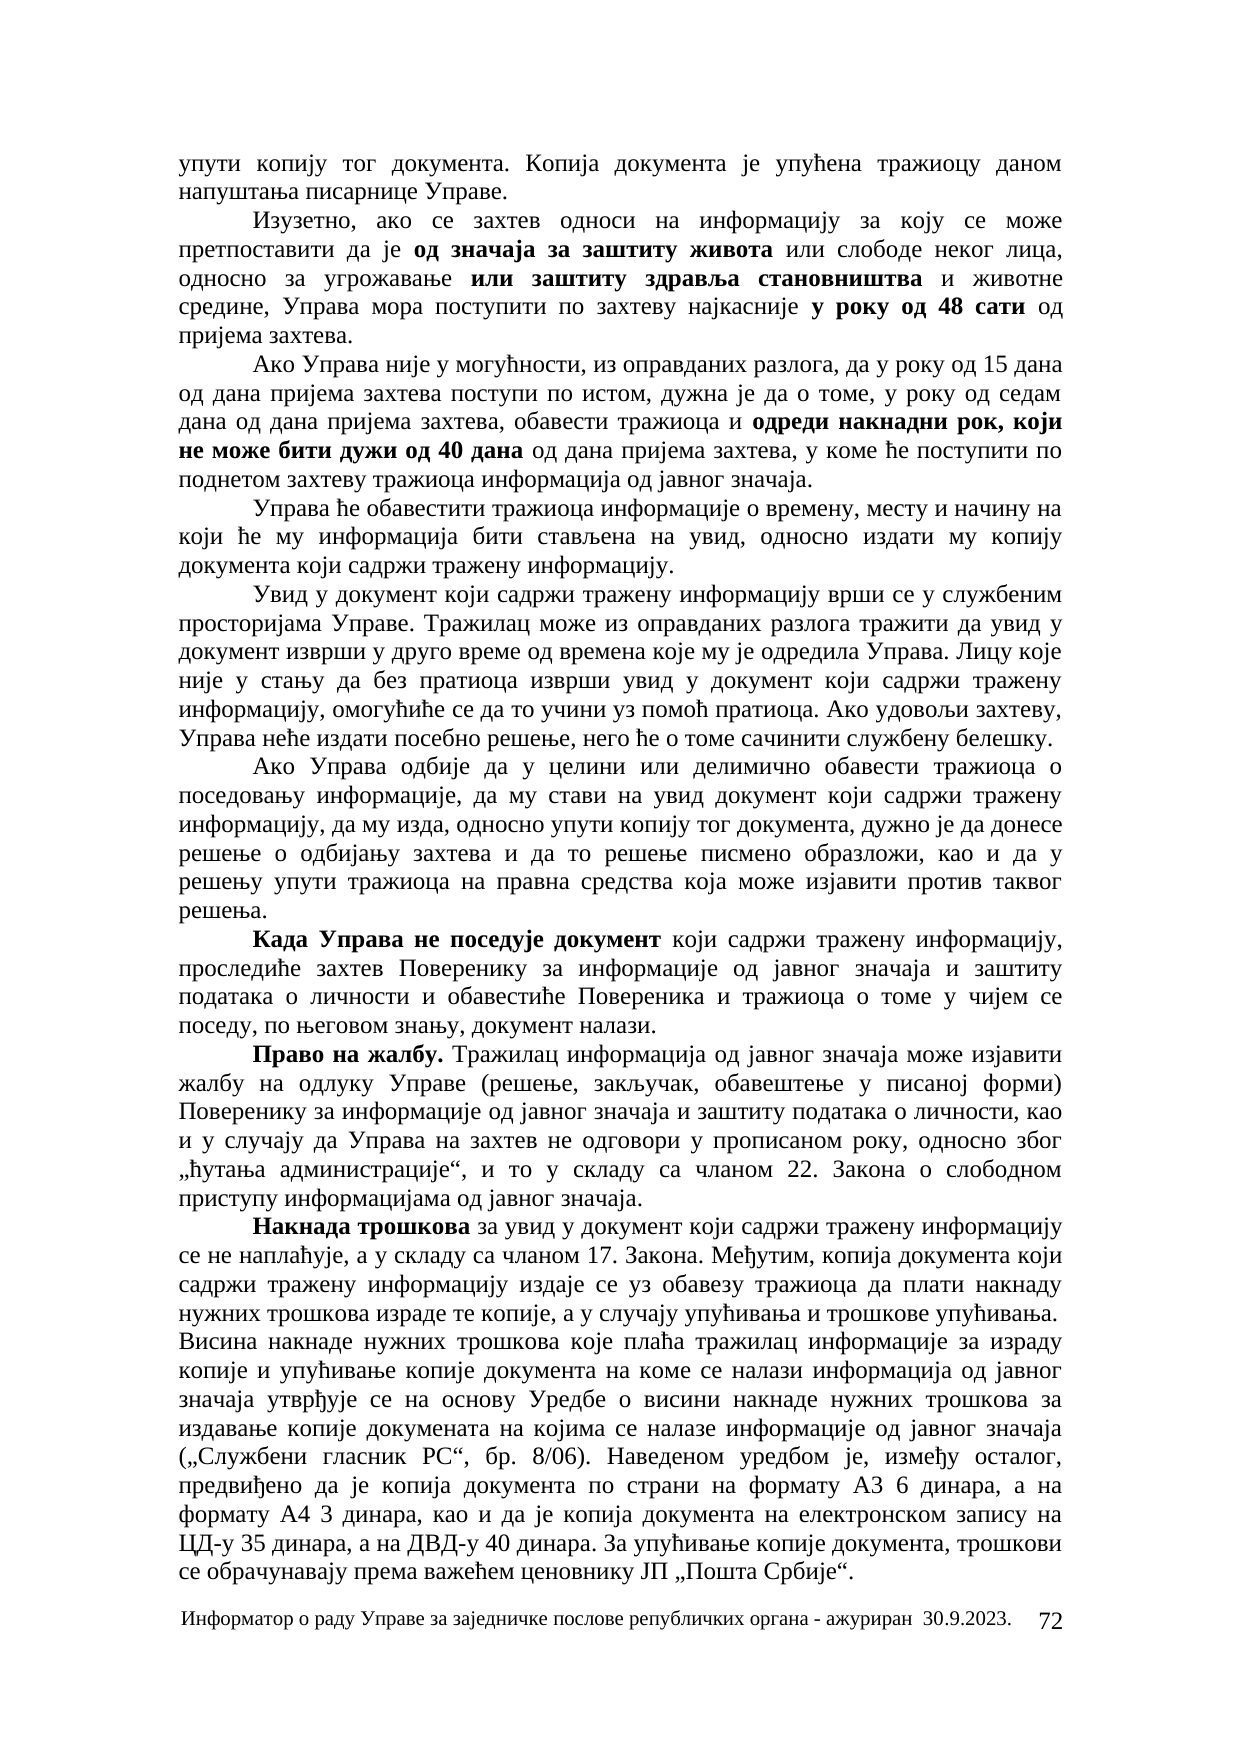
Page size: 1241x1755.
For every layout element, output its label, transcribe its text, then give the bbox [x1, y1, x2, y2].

text Висина накнаде нужних трошкова које плаћа тражилац информације за израду копије и упућивање копије документа на коме се налази информација од јавног значаја утврђује се на основу Уредбе о висини накнаде нужних трошкова за издавање копије докумената на којима се налазе информације од јавног значаја („Службени гласник РС“, бр. 8/06). Наведеном уредбом је, између осталог, предвиђено да је копија документа по страни на формату А3 6 динара, а на формату А4 3 динара, као и да је копија документа на електронском запису на ЦД-у 35 динара, а на ДВД-у 40 динара. За упућивање копије документа, трошкови се обрачунавају према важећем ценовнику ЈП „Пошта Србије“. [178, 1326, 1063, 1585]
text Управа ће обавестити тражиоца информације о времену, месту и начину на који ће му информација бити стављена на увид, односно издати му копију документа који садржи тражену информацију. [178, 493, 1063, 579]
text Право на жалбу. Тражилац информација од јавног значаја може изјавити жалбу на одлуку Управе (решење, закључак, обавештење у писаној форми) Поверенику за информације од јавног значаја и заштиту података о личности, као и у случају да Управа на захтев не одговори у прописаном року, односно због „ћутања администрације“, и то у складу са чланом 22. Закона о слободном приступу информацијама од јавног значаја. [178, 1039, 1063, 1211]
text Ако Управа одбије да у целини или делимично обавести тражиоца о поседовању информације, да му стави на увид документ који садржи тражену информацију, да му изда, односно упути копију тог документа, дужно је да донесе решење о одбијању захтева и да то решење писмено образложи, као и да у решењу упути тражиоца на правна средства која може изјавити против таквог решења. [178, 751, 1063, 924]
text упути копију тог документа. Копија документа је упућена тражиоцу даном напуштања писарнице Управе. [178, 148, 1063, 205]
text Када Управа не поседује документ који садржи тражену информацију, проследиће захтев Поверенику за информације од јавног значаја и заштиту података о личности и обавестиће Повереника и тражиоца о томе у чијем се поседу, по његовом знању, документ налази. [178, 924, 1063, 1039]
text Накнада трошкова за увид у документ који садржи тражену информацију се не наплаћује, а у складу са чланом 17. Закона. Међутим, копија документа који садржи тражену информацију издаје се уз обавезу тражиоца да плати накнаду нужних трошкова израде те копије, а у случају упућивања и трошкове упућивања. [178, 1211, 1063, 1326]
text Ако Управа није у могућности, из оправданих разлога, да у року од 15 дана од дана пријема захтева поступи по истом, дужна је да о томе, у року од седам дана од дана пријема захтева, обавести тражиоца и одреди накнадни рок, који не може бити дужи од 40 дана од дана пријема захтева, у коме ће поступити по поднетом захтеву тражиоца информација од јавног значаја. [178, 349, 1063, 493]
text Изузетно, ако се захтев односи на информацију за коју се може претпоставити да је од значаја за заштиту живота или слободе неког лица, односно за угрожавање или заштиту здравља становништва и животне средине, Управа мора поступити по захтеву најкасније у року од 48 сати од пријема захтева. [178, 205, 1063, 349]
text Увид у документ који садржи тражену информацију врши се у службеним просторијама Управе. Тражилац може из оправданих разлога тражити да увид у документ изврши у друго време од времена које му је одредила Управа. Лицу које није у стању да без пратиоца изврши увид у документ који садржи тражену информацију, омогућиће се да то учини уз помоћ пратиоца. Ако удовољи захтеву, Управа неће издати посебно решење, него ће о томе сачинити службену белешку. [178, 579, 1063, 751]
